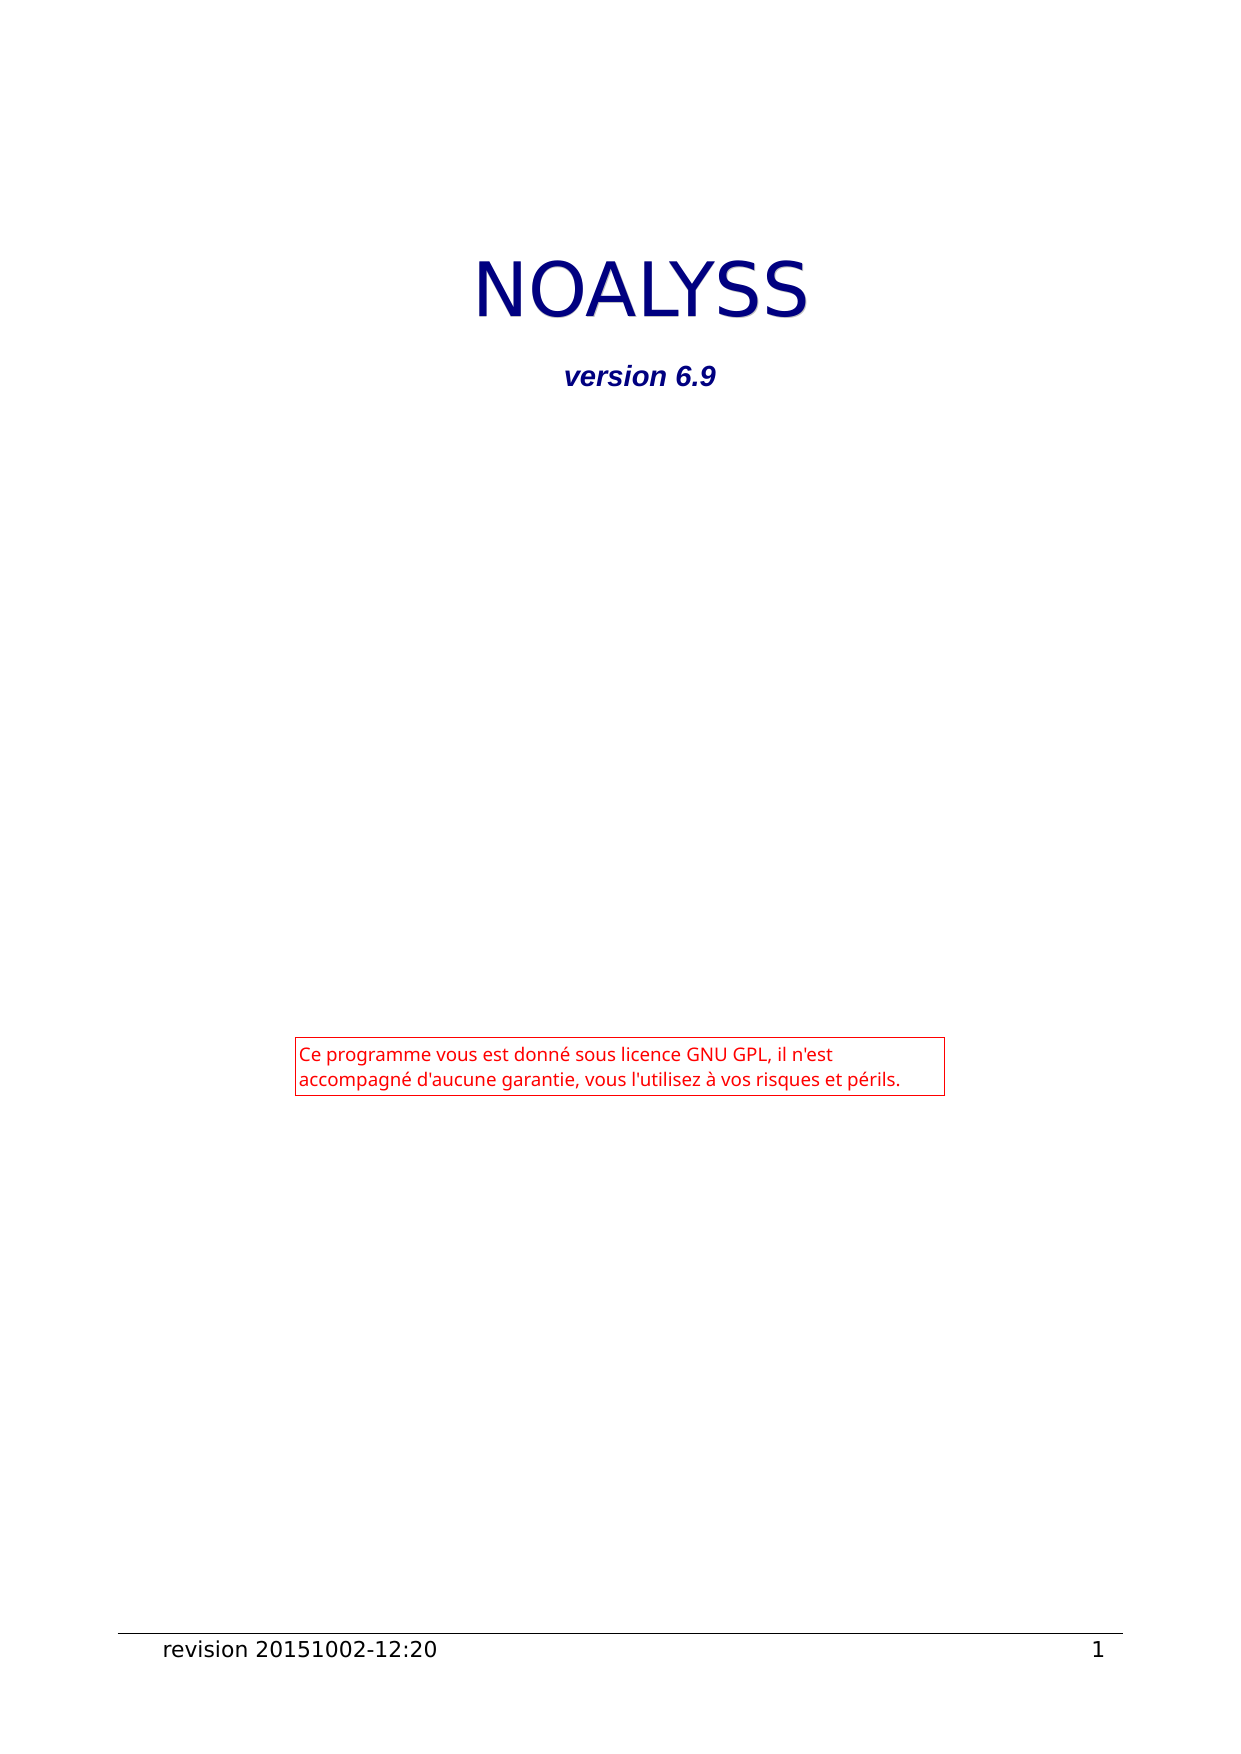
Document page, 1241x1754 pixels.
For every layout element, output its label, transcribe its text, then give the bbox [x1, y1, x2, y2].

subtitle version 6.9 [159, 359, 1123, 393]
title NOALYSS [159, 247, 1123, 334]
text Ce programme vous est donné sous licence GNU GPL, il n'est accompagné d'aucune garantie, vous l'utilisez à vos risques et périls. [296, 1038, 944, 1095]
